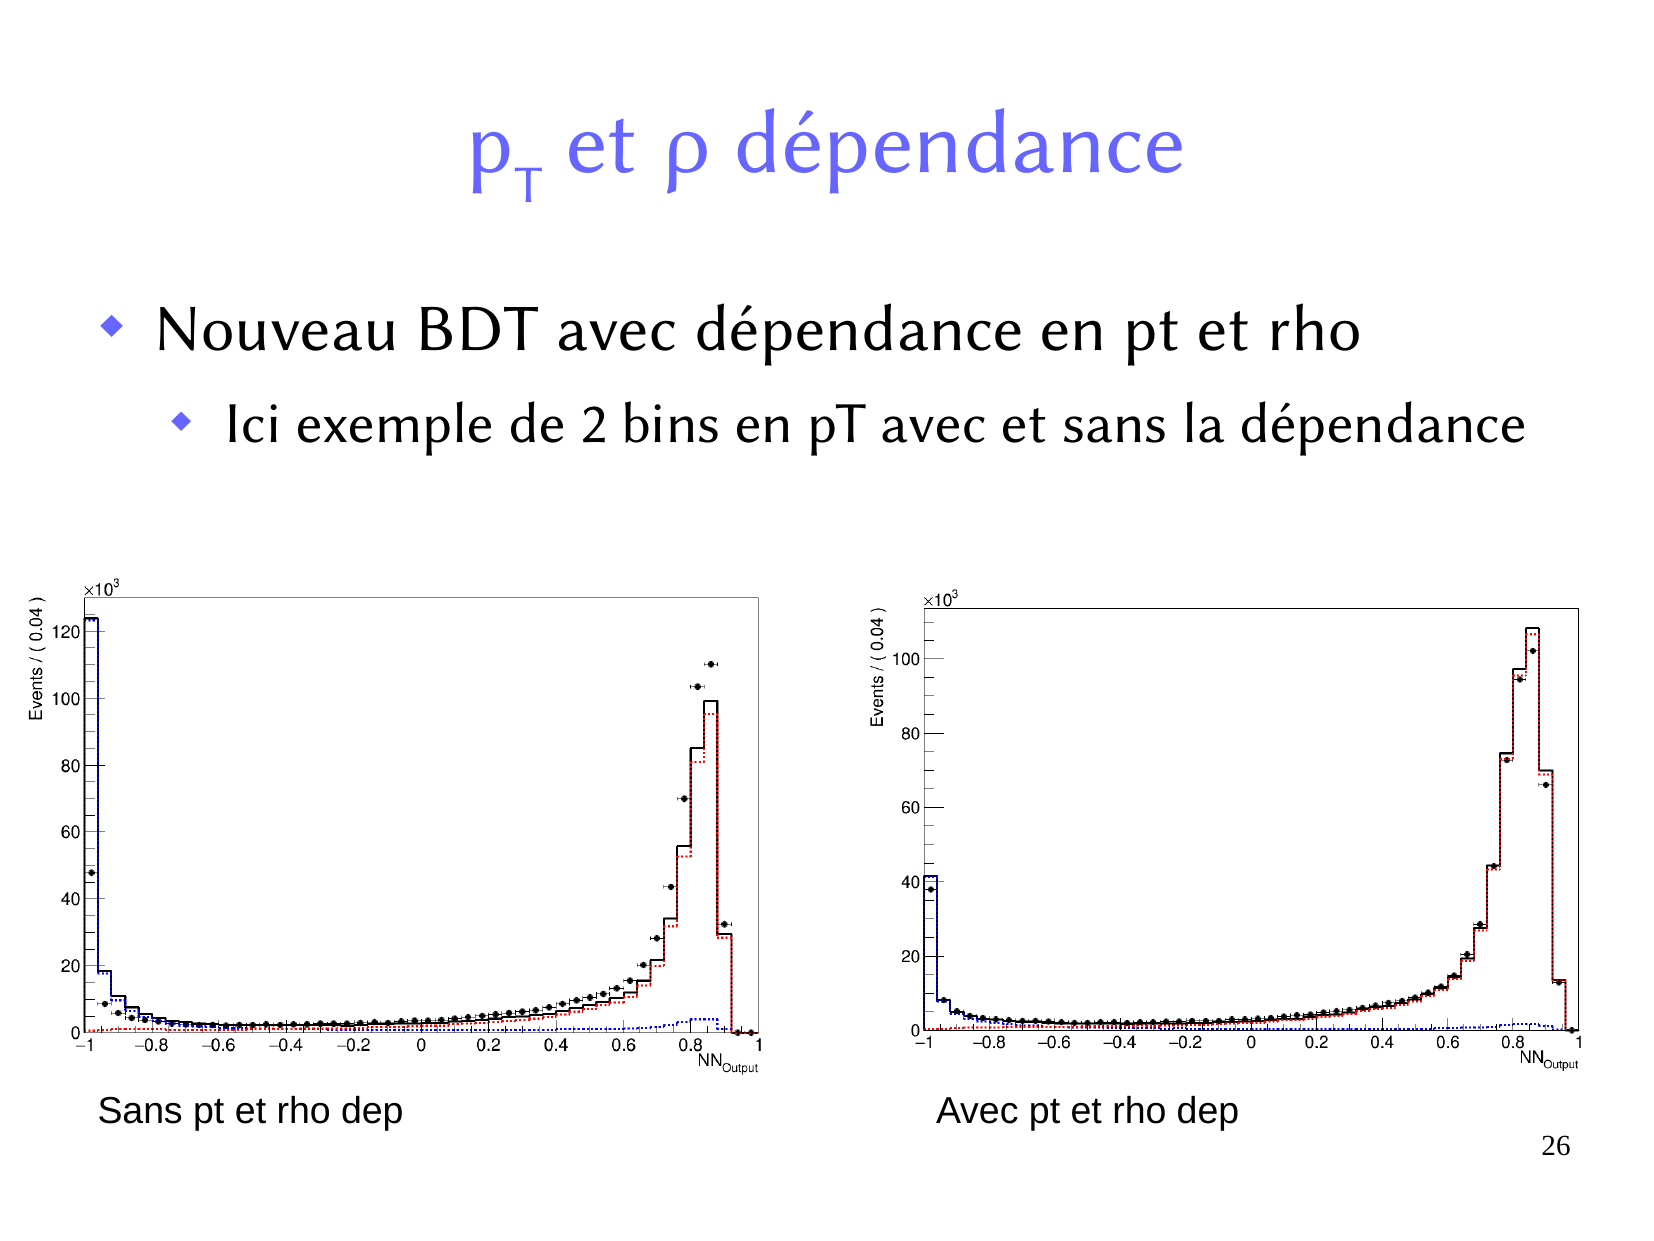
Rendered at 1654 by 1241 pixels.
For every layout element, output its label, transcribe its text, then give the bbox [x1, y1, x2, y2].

text_box Avec pt et rho dep [921, 1082, 1583, 1139]
title pT et ρ dépendance [82, 49, 1571, 257]
text_box Sans pt et rho dep [82, 1082, 745, 1139]
picture [0, 543, 1654, 1087]
list Nouveau BDT avec dépendance en pt et rho Ici exemple de 2 bins en pT avec et sans la dépendance [82, 290, 1571, 555]
